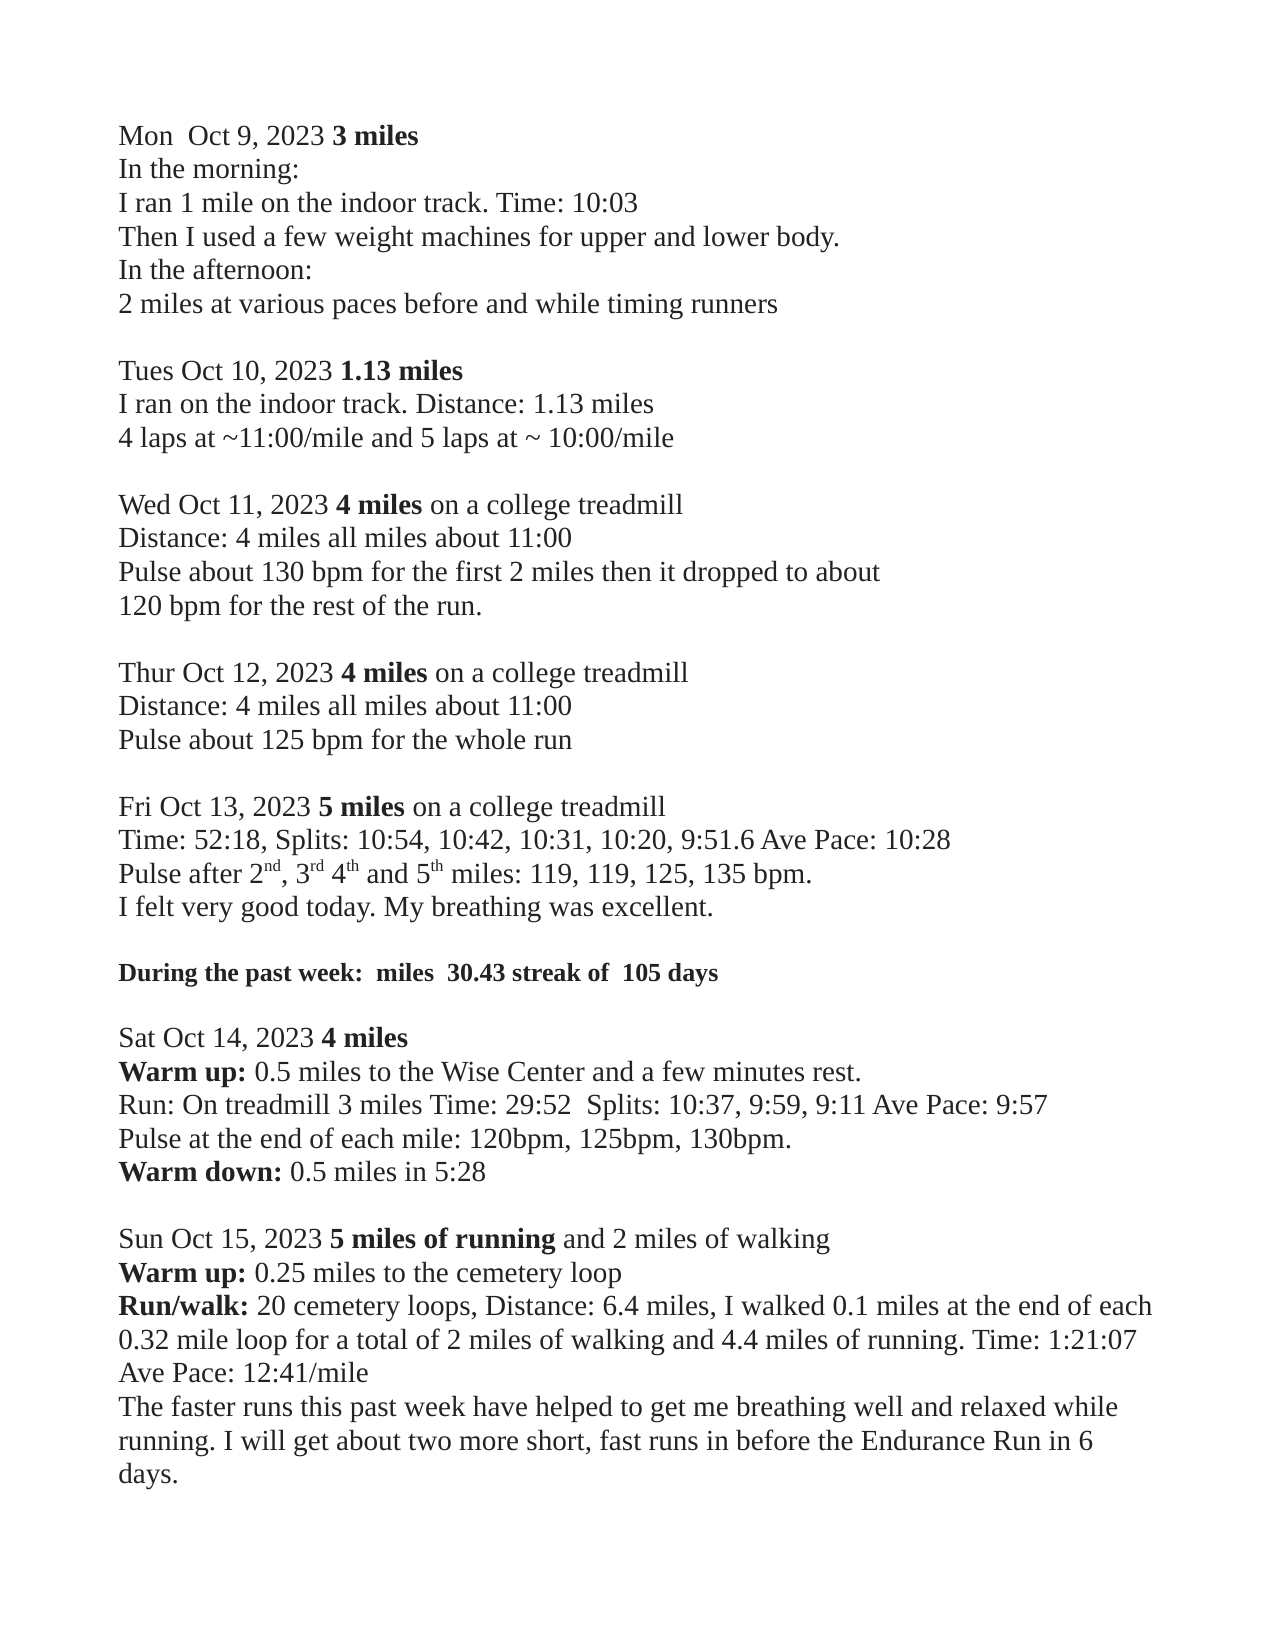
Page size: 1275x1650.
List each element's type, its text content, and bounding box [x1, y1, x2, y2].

text The faster runs this past week have helped to get me breathing well and relaxed while running. I will get about two more short, fast runs in before the Endurance Run in 6 days. [118, 1389, 1161, 1490]
text Warm up: 0.5 miles to the Wise Center and a few minutes rest. [118, 1054, 1161, 1087]
text I ran on the indoor track. Distance: 1.13 miles [118, 386, 1161, 420]
text Pulse about 125 bpm for the whole run [118, 722, 1161, 755]
text I felt very good today. My breathing was excellent. [118, 889, 1161, 923]
text 4 laps at ~11:00/mile and 5 laps at ~ 10:00/mile [118, 420, 1161, 453]
text Warm down: 0.5 miles in 5:28 [118, 1154, 1161, 1188]
text During the past week: miles 30.43 streak of 105 days [118, 957, 1161, 987]
text Wed Oct 11, 2023 4 miles on a college treadmill [118, 487, 1161, 521]
text Run: On treadmill 3 miles Time: 29:52 Splits: 10:37, 9:59, 9:11 Ave Pace: 9:57 [118, 1087, 1161, 1121]
text Thur Oct 12, 2023 4 miles on a college treadmill [118, 655, 1161, 688]
text Distance: 4 miles all miles about 11:00 [118, 521, 1161, 554]
text Pulse about 130 bpm for the first 2 miles then it dropped to about [118, 554, 1161, 588]
text Ave Pace: 12:41/mile [118, 1356, 1161, 1389]
text Tues Oct 10, 2023 1.13 miles [118, 353, 1161, 386]
text Warm up: 0.25 miles to the cemetery loop [118, 1255, 1161, 1288]
text In the morning: [118, 152, 1161, 185]
text In the afternoon: [118, 252, 1161, 286]
text Then I used a few weight machines for upper and lower body. [118, 219, 1161, 252]
text Sun Oct 15, 2023 5 miles of running and 2 miles of walking [118, 1221, 1161, 1255]
text Pulse at the end of each mile: 120bpm, 125bpm, 130bpm. [118, 1121, 1161, 1154]
text I ran 1 mile on the indoor track. Time: 10:03 [118, 185, 1161, 219]
text Run/walk: 20 cemetery loops, Distance: 6.4 miles, I walked 0.1 miles at the end of each 0.32 mile loop for a total of 2 miles of walking and 4.4 miles of running. Time: 1:21:07 [118, 1288, 1161, 1356]
text Pulse after 2nd, 3rd 4th and 5th miles: 119, 119, 125, 135 bpm. [118, 856, 1161, 889]
text 120 bpm for the rest of the run. [118, 588, 1161, 621]
text Sat Oct 14, 2023 4 miles [118, 1020, 1161, 1054]
text Fri Oct 13, 2023 5 miles on a college treadmill [118, 789, 1161, 822]
text Distance: 4 miles all miles about 11:00 [118, 688, 1161, 722]
text 2 miles at various paces before and while timing runners [118, 286, 1161, 319]
text Mon Oct 9, 2023 3 miles [118, 118, 1161, 152]
text Time: 52:18, Splits: 10:54, 10:42, 10:31, 10:20, 9:51.6 Ave Pace: 10:28 [118, 822, 1161, 856]
